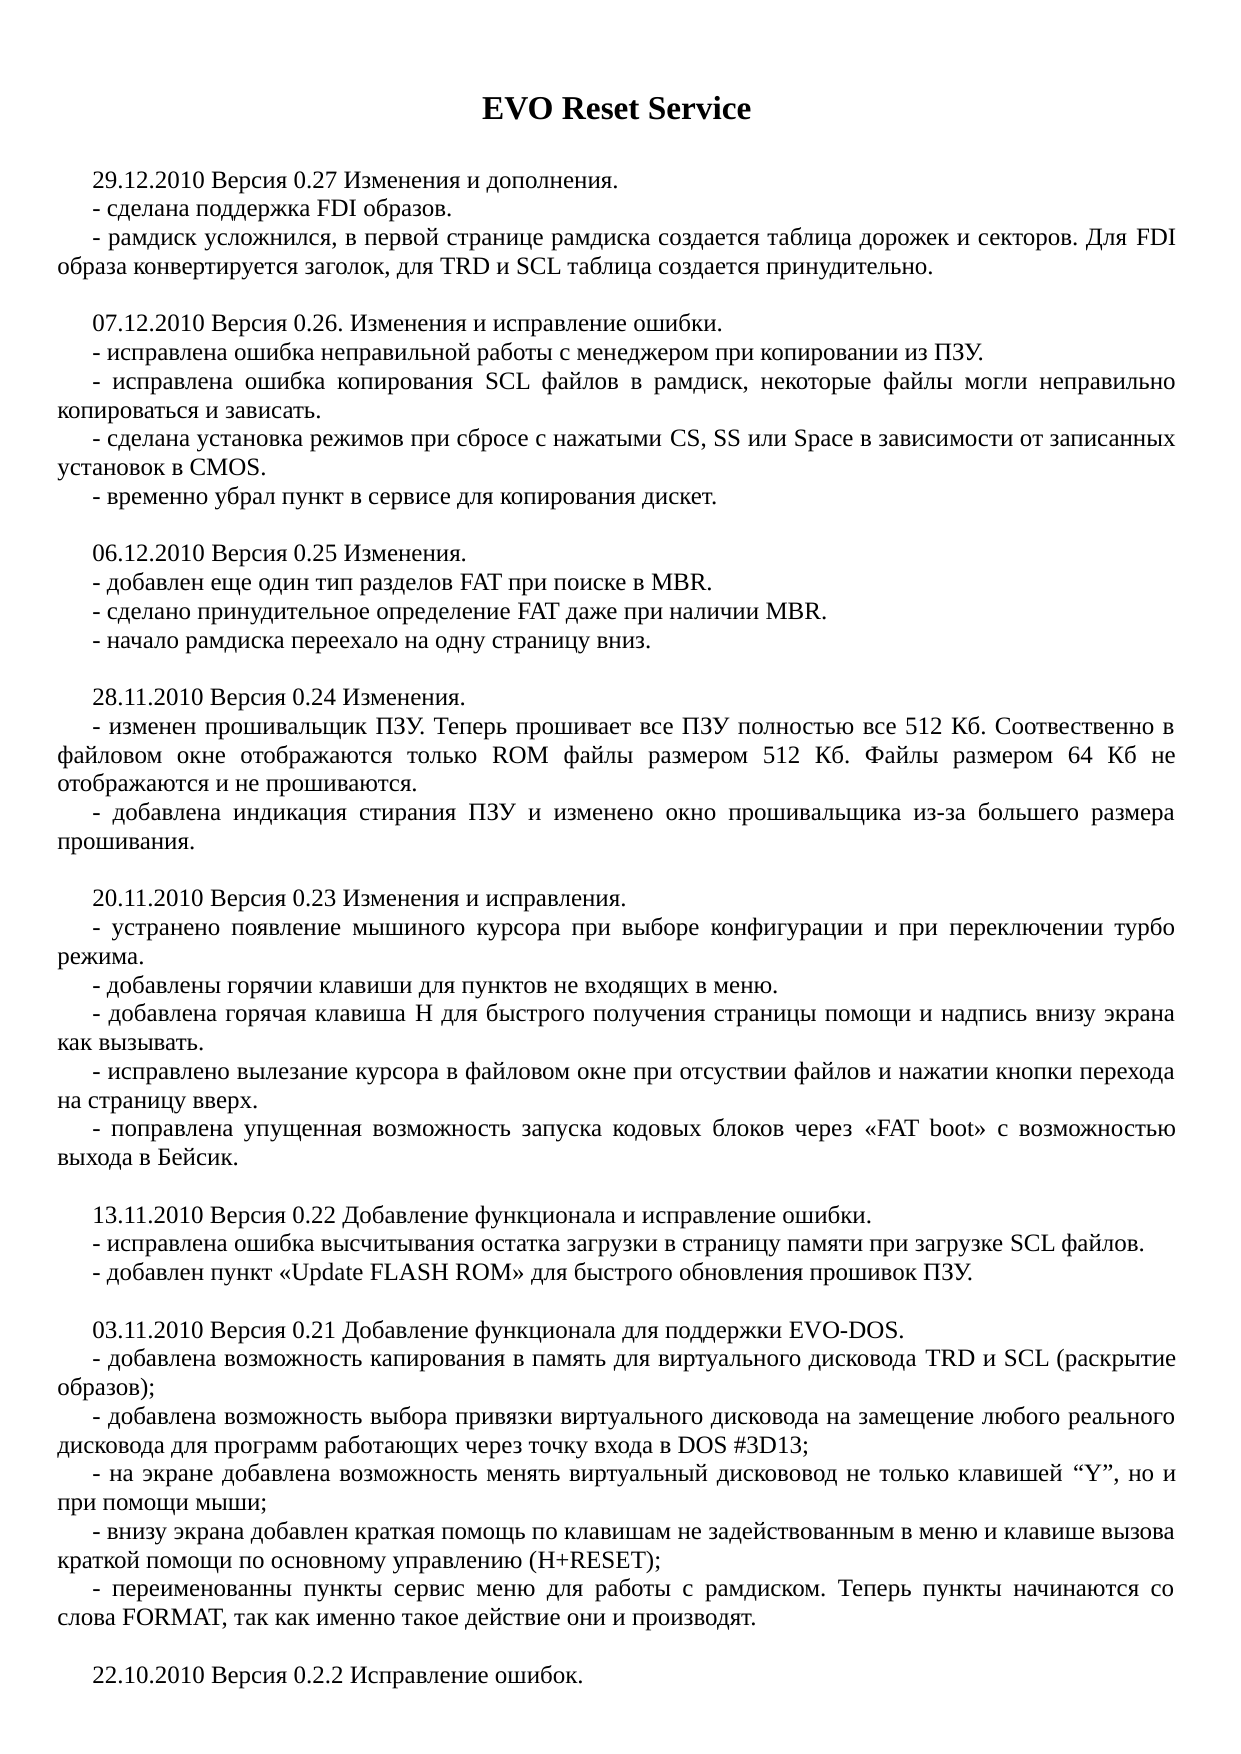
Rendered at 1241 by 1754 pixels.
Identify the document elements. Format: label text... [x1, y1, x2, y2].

text 03.11.2010 Версия 0.21 Добавление функционала для поддержки EVO-DOS. [57, 1315, 1176, 1343]
text - переименованны пункты сервис меню для работы с рамдиском. Теперь пункты начинаются со слова FORMAT, так как именно такое действие они и производят. [57, 1573, 1176, 1631]
text - внизу экрана добавлен краткая помощь по клавишам не задействованным в меню и клавише вызова краткой помощи по основному управлению (H+RESET); [57, 1516, 1176, 1573]
text - на экране добавлена возможность менять виртуальный дискововод не только клавишей “Y”, но и при помощи мыши; [57, 1458, 1176, 1516]
text - поправлена упущенная возможность запуска кодовых блоков через «FAT boot» с возможностью выхода в Бейсик. [57, 1113, 1176, 1171]
text - исправлено вылезание курсора в файловом окне при отсуствии файлов и нажатии кнопки перехода на страницу вверх. [57, 1056, 1176, 1113]
text - сделана установка режимов при сбросе с нажатыми CS, SS или Space в зависимости от записанных установок в CMOS. [57, 423, 1176, 481]
text - добавлены горячии клавиши для пунктов не входящих в меню. [57, 970, 1176, 998]
text - исправлена ошибка копирования SCL файлов в рамдиск, некоторые файлы могли неправильно копироваться и зависать. [57, 366, 1176, 423]
text - добавлен пункт «Update FLASH ROM» для быстрого обновления прошивок ПЗУ. [57, 1257, 1176, 1286]
text - сделано принудительное определение FAT даже при наличии MBR. [57, 596, 1176, 625]
text - рамдиск усложнился, в первой странице рамдиска создается таблица дорожек и секторов. Для FDI образа конвертируется заголок, для TRD и SCL таблица создается принудительно. [57, 222, 1176, 280]
text 22.10.2010 Версия 0.2.2 Исправление ошибок. [57, 1660, 1176, 1688]
text 06.12.2010 Версия 0.25 Изменения. [57, 538, 1176, 567]
text 20.11.2010 Версия 0.23 Изменения и исправления. [57, 883, 1176, 912]
text 07.12.2010 Версия 0.26. Изменения и исправление ошибки. [57, 308, 1176, 337]
text - добавлена индикация стирания ПЗУ и изменено окно прошивальщика из-за большего размера прошивания. [57, 797, 1176, 855]
text - добавлена горячая клавиша H для быстрого получения страницы помощи и надпись внизу экрана как вызывать. [57, 998, 1176, 1056]
text EVO Reset Service [57, 88, 1176, 126]
text 28.11.2010 Версия 0.24 Изменения. [57, 682, 1176, 711]
text - временно убрал пункт в сервисе для копирования дискет. [57, 481, 1176, 510]
text - устранено появление мышиного курсора при выборе конфигурации и при переключении турбо режима. [57, 912, 1176, 970]
text - исправлена ошибка неправильной работы с менеджером при копировании из ПЗУ. [57, 337, 1176, 366]
text - добавлена возможность капирования в память для виртуального дисковода TRD и SCL (раскрытие образов); [57, 1343, 1176, 1401]
text 13.11.2010 Версия 0.22 Добавление функционала и исправление ошибки. [57, 1200, 1176, 1228]
text 29.12.2010 Версия 0.27 Изменения и дополнения. [57, 165, 1176, 193]
text - добавлен еще один тип разделов FAT при поиске в MBR. [57, 567, 1176, 596]
text - исправлена ошибка высчитывания остатка загрузки в страницу памяти при загрузке SCL файлов. [57, 1228, 1176, 1257]
text - начало рамдиска переехало на одну страницу вниз. [57, 625, 1176, 653]
text - сделана поддержка FDI образов. [57, 193, 1176, 222]
text - добавлена возможность выбора привязки виртуального дисковода на замещение любого реального дисковода для программ работающих через точку входа в DOS #3D13; [57, 1401, 1176, 1458]
text - изменен прошивальщик ПЗУ. Теперь прошивает все ПЗУ полностью все 512 Кб. Соотвественно в файловом окне отображаются только ROM файлы размером 512 Кб. Файлы размером 64 Кб не отображаются и не прошиваются. [57, 711, 1176, 797]
